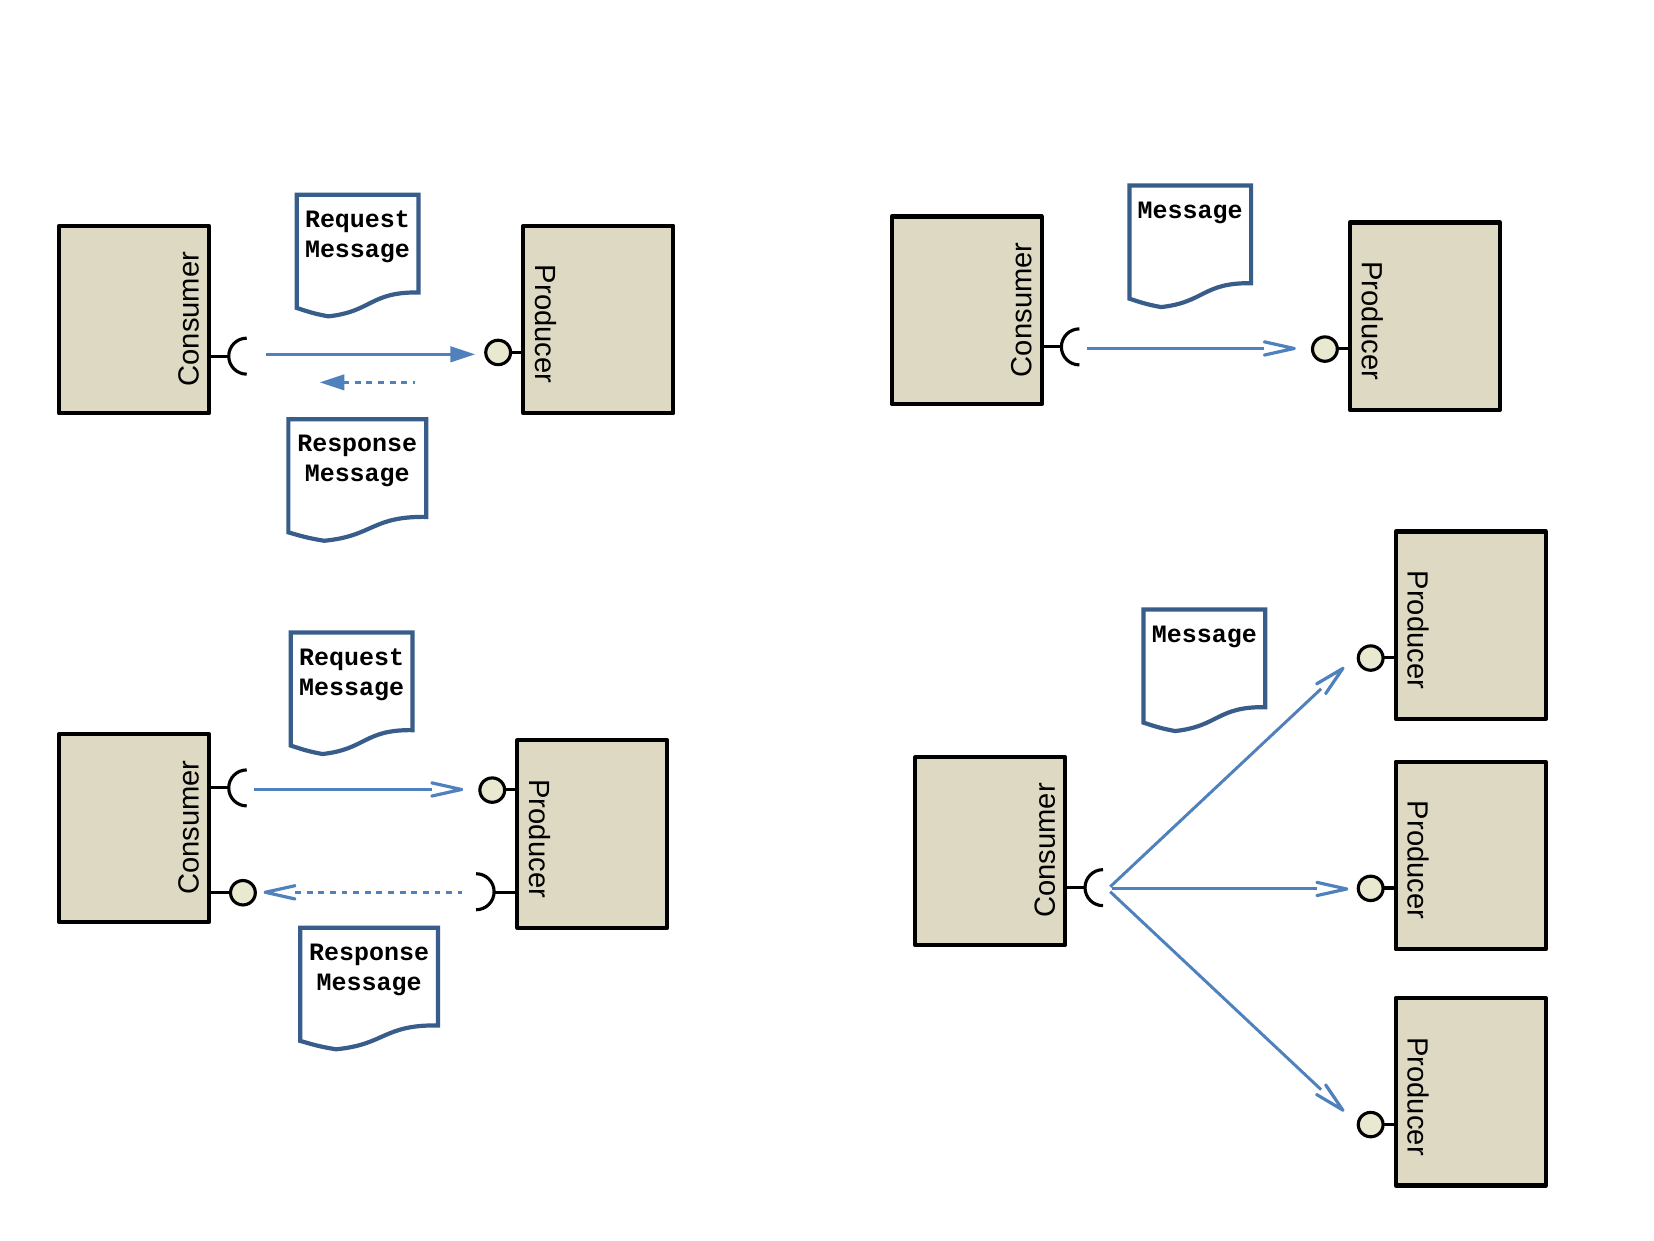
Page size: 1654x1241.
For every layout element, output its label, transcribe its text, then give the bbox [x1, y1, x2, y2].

text_box [58, 734, 210, 922]
text_box [1129, 291, 1209, 308]
text_box [891, 216, 1042, 405]
text_box [1395, 761, 1546, 950]
text_box Response Message [253, 419, 461, 555]
text_box Response Message [265, 927, 473, 1063]
text_box [523, 225, 674, 414]
text_box Producer [1348, 236, 1399, 396]
text_box Consumer [1017, 768, 1069, 943]
text_box Request Message [260, 632, 443, 768]
text_box [1395, 531, 1546, 719]
text_box [485, 340, 511, 365]
text_box [1358, 645, 1384, 671]
text_box Consumer [994, 227, 1045, 403]
text_box Consumer [161, 745, 213, 920]
text_box [230, 880, 256, 905]
text_box [1312, 336, 1338, 362]
text_box [1350, 222, 1501, 410]
text_box [479, 777, 505, 803]
text_box Producer [521, 239, 572, 399]
text_box [1358, 876, 1384, 901]
text_box [1143, 715, 1223, 732]
text_box [58, 225, 210, 414]
text_box Producer [1394, 1012, 1445, 1171]
text_box Request Message [266, 194, 449, 331]
text_box Message [1113, 609, 1296, 715]
text_box Consumer [161, 236, 213, 412]
text_box [517, 740, 668, 928]
text_box Producer [1394, 545, 1445, 705]
text_box Message [1099, 185, 1282, 291]
text_box [1395, 997, 1546, 1186]
text_box Producer [515, 754, 567, 914]
text_box [1358, 1112, 1384, 1137]
text_box [915, 757, 1066, 945]
text_box Producer [1394, 775, 1445, 935]
